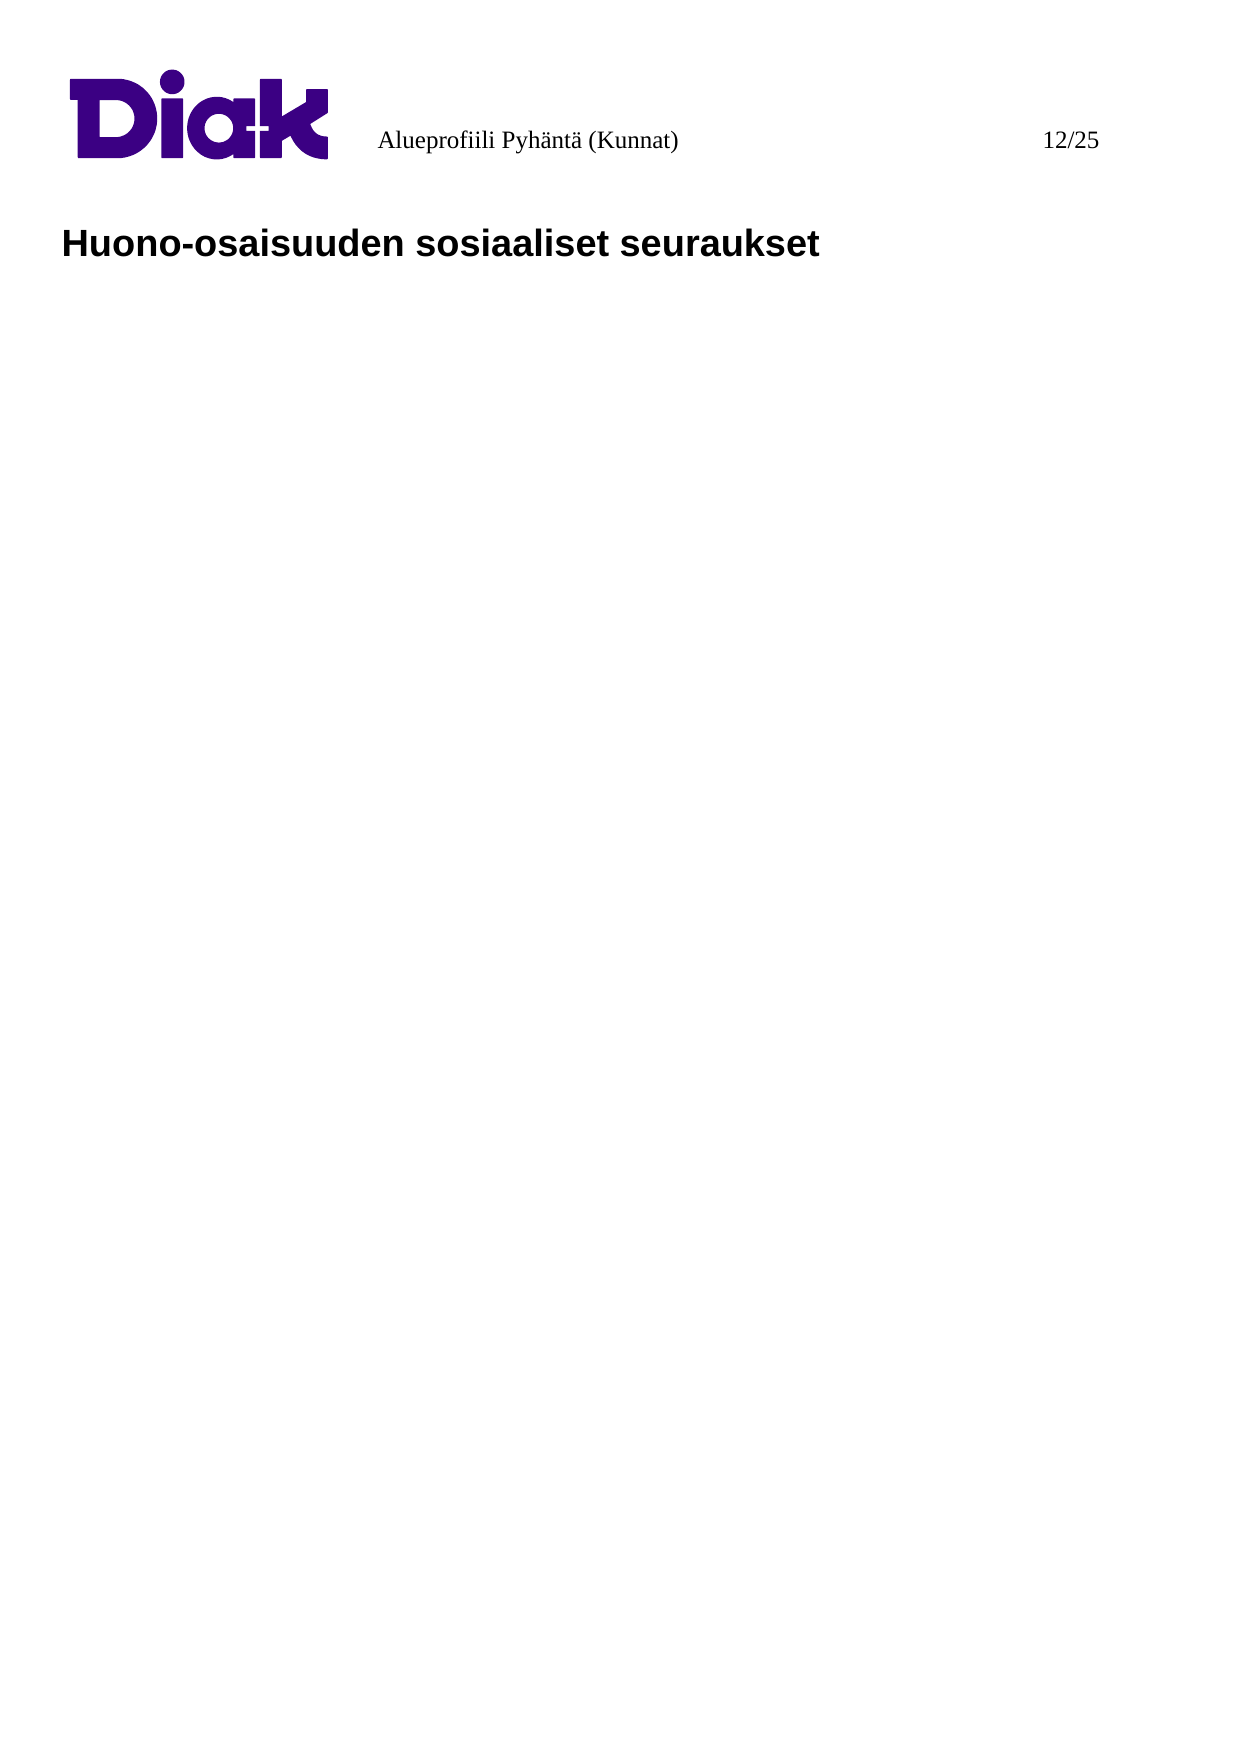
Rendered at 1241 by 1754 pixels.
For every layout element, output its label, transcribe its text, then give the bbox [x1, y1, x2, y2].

subtitle Huono-osaisuuden sosiaaliset seuraukset [61, 221, 1179, 265]
